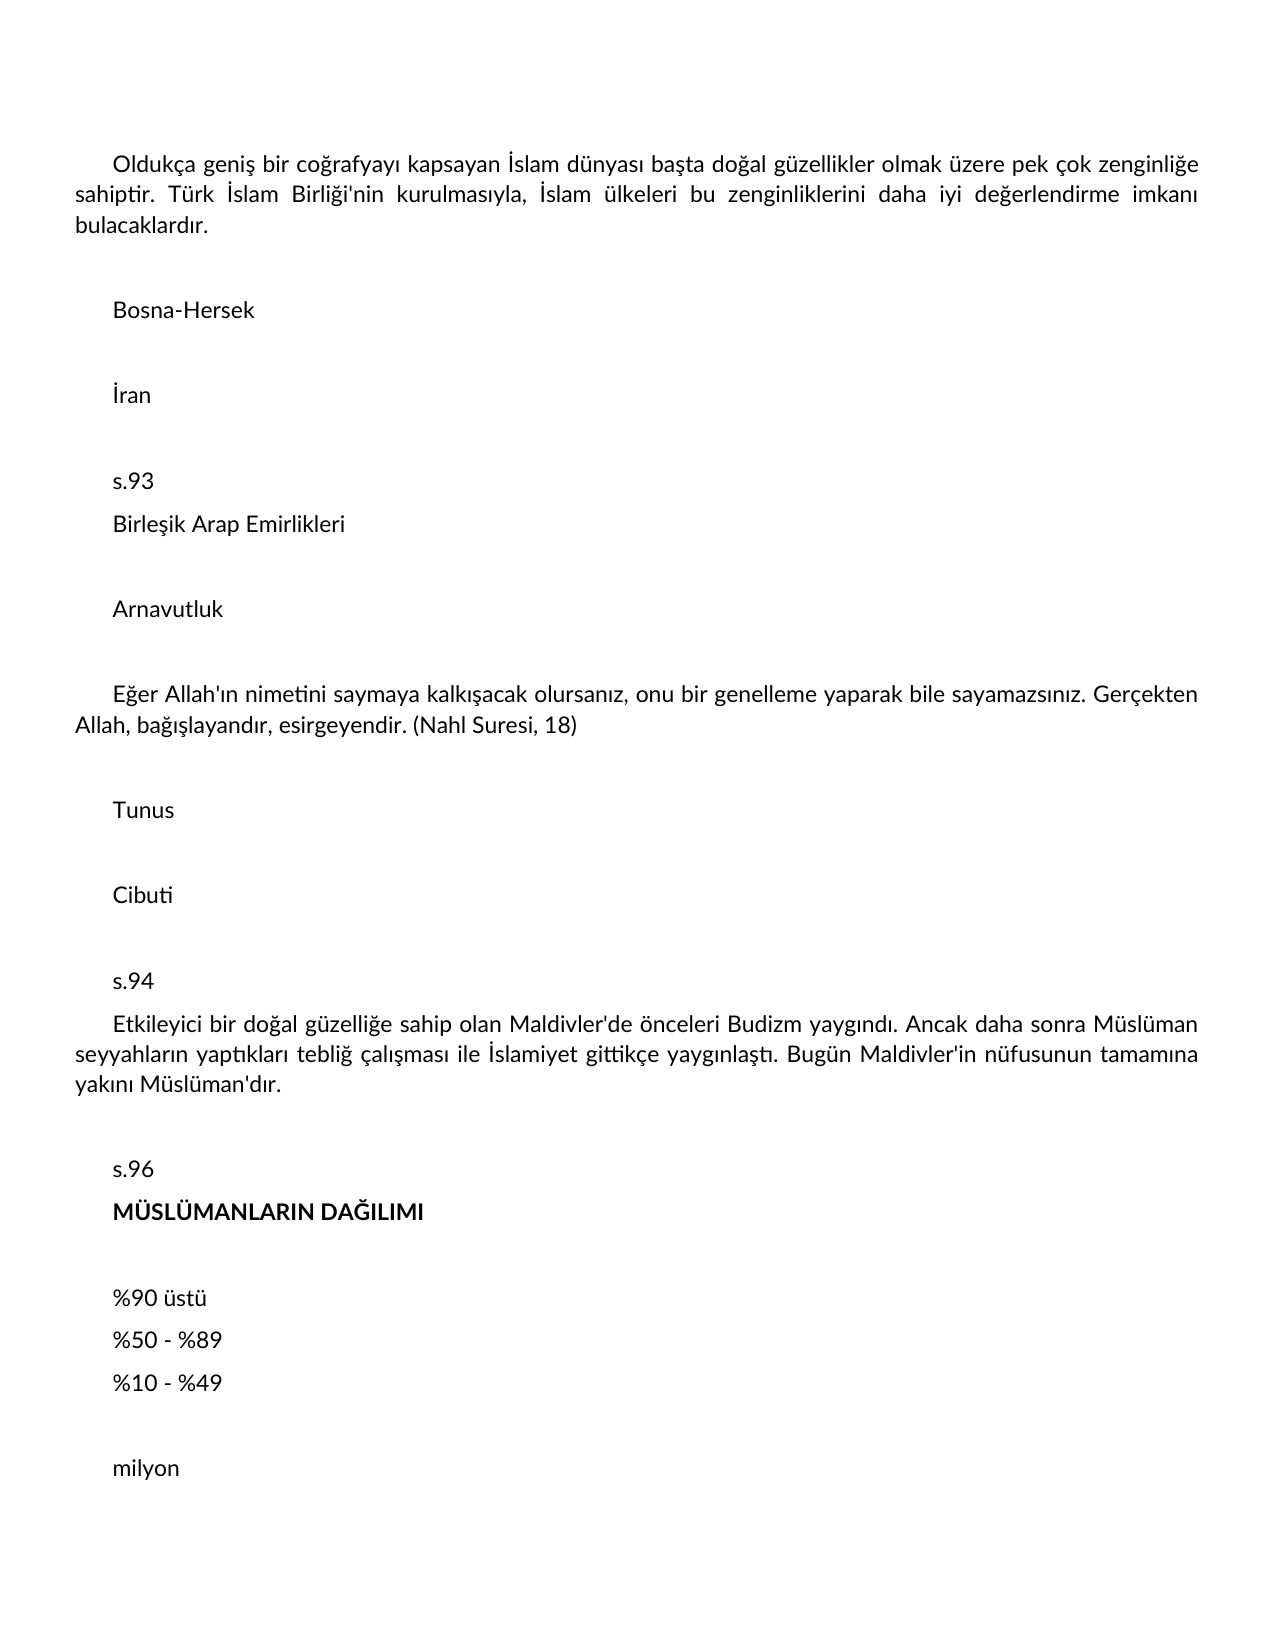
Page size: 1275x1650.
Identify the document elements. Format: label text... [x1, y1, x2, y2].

text Tunus [75, 796, 1200, 823]
text %50 - %89 [75, 1326, 1200, 1353]
text %90 üstü [75, 1283, 1200, 1311]
text Cibuti [75, 881, 1200, 909]
text s.96 [75, 1155, 1200, 1183]
text Birleşik Arap Emirlikleri [75, 509, 1200, 537]
text Oldukça geniş bir coğrafyayı kapsayan İslam dünyası başta doğal güzellikler olmak üzere pek çok zenginliğe sahiptir. Türk İslam Birliği'nin kurulmasıyla, İslam ülkeleri bu zenginliklerini daha iyi değerlendirme imkanı bulacaklardır. [75, 150, 1200, 238]
text Arnavutluk [75, 595, 1200, 622]
text %10 - %49 [75, 1369, 1200, 1396]
text Eğer Allah'ın nimetini saymaya kalkışacak olursanız, onu bir genelleme yaparak bile sayamazsınız. Gerçekten Allah, bağışlayandır, esirgeyendir. (Nahl Suresi, 18) [75, 680, 1200, 738]
text İran [75, 381, 1200, 409]
text s.93 [75, 467, 1200, 494]
text s.94 [75, 967, 1200, 994]
text Etkileyici bir doğal güzelliğe sahip olan Maldivler'de önceleri Budizm yaygındı. Ancak daha sonra Müslüman seyyahların yaptıkları tebliğ çalışması ile İslamiyet gittikçe yaygınlaştı. Bugün Maldivler'in nüfusunun tamamına yakını Müslüman'dır. [75, 1009, 1200, 1097]
text MÜSLÜMANLARIN DAĞILIMI [75, 1198, 1200, 1225]
text milyon [75, 1454, 1200, 1482]
text Bosna-Hersek [75, 296, 1200, 323]
